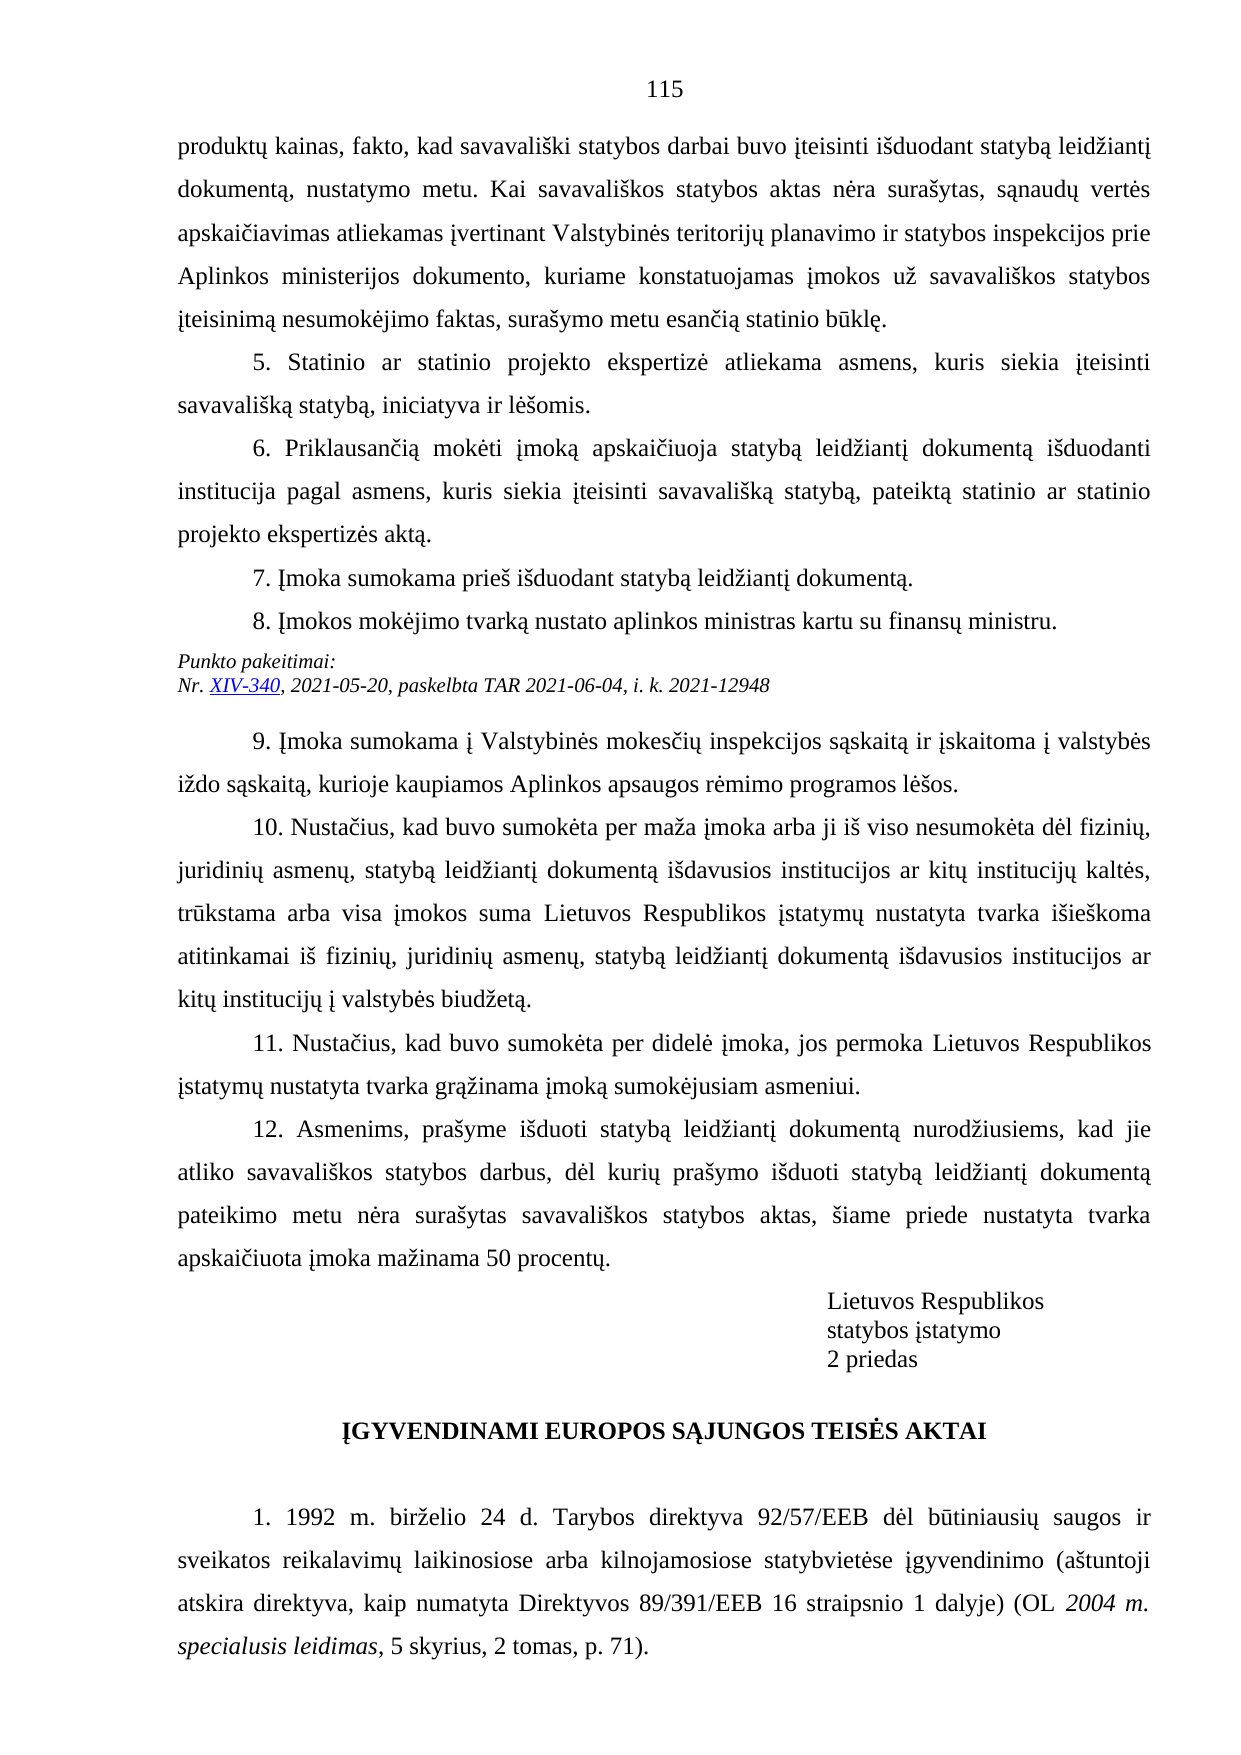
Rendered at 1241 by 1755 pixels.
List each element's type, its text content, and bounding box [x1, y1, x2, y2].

text 11. Nustačius, kad buvo sumokėta per didelė įmoka, jos permoka Lietuvos Respublikos įstatymų nustatyta tvarka grąžinama įmoką sumokėjusiam asmeniui. [177, 1028, 1152, 1099]
text 1. 1992 m. birželio 24 d. Tarybos direktyva 92/57/EEB dėl būtiniausių saugos ir sveikatos reikalavimų laikinosiose arba kilnojamosiose statybvietėse įgyvendinimo (aštuntoji atskira direktyva, kaip numatyta Direktyvos 89/391/EEB 16 straipsnio 1 dalyje) (OL 2004 m. specialusis leidimas, 5 skyrius, 2 tomas, p. 71). [177, 1502, 1152, 1660]
text Nr. XIV-340, 2021-05-20, paskelbta TAR 2021-06-04, i. k. 2021-12948 [177, 673, 1152, 697]
text 9. Įmoka sumokama į Valstybinės mokesčių inspekcijos sąskaitą ir įskaitoma į valstybės iždo sąskaitą, kurioje kaupiamos Aplinkos apsaugos rėmimo programos lėšos. [177, 726, 1152, 798]
text ĮGYVENDINAMI EUROPOS SĄJUNGOS TEISĖS AKTAI [177, 1416, 1152, 1444]
text Punkto pakeitimai: [177, 649, 1152, 673]
text 7. Įmoka sumokama prieš išduodant statybą leidžiantį dokumentą. [177, 563, 1152, 591]
text 2 priedas [827, 1344, 1152, 1373]
text 6. Priklausančią mokėti įmoką apskaičiuoja statybą leidžiantį dokumentą išduodanti institucija pagal asmens, kuris siekia įteisinti savavališką statybą, pateiktą statinio ar statinio projekto ekspertizės aktą. [177, 433, 1152, 548]
text statybos įstatymo [827, 1315, 1152, 1344]
text 10. Nustačius, kad buvo sumokėta per maža įmoka arba ji iš viso nesumokėta dėl fizinių, juridinių asmenų, statybą leidžiantį dokumentą išdavusios institucijos ar kitų institucijų kaltės, trūkstama arba visa įmokos suma Lietuvos Respublikos įstatymų nustatyta tvarka išieškoma atitinkamai iš fizinių, juridinių asmenų, statybą leidžiantį dokumentą išdavusios institucijos ar kitų institucijų į valstybės biudžetą. [177, 812, 1152, 1013]
text 12. Asmenims, prašyme išduoti statybą leidžiantį dokumentą nurodžiusiems, kad jie atliko savavališkos statybos darbus, dėl kurių prašymo išduoti statybą leidžiantį dokumentą pateikimo metu nėra surašytas savavališkos statybos aktas, šiame priede nustatyta tvarka apskaičiuota įmoka mažinama 50 procentų. [177, 1114, 1152, 1272]
text produktų kainas, fakto, kad savavališki statybos darbai buvo įteisinti išduodant statybą leidžiantį dokumentą, nustatymo metu. Kai savavališkos statybos aktas nėra surašytas, sąnaudų vertės apskaičiavimas atliekamas įvertinant Valstybinės teritorijų planavimo ir statybos inspekcijos prie Aplinkos ministerijos dokumento, kuriame konstatuojamas įmokos už savavališkos statybos įteisinimą nesumokėjimo faktas, surašymo metu esančią statinio būklę. [177, 131, 1152, 333]
text 5. Statinio ar statinio projekto ekspertizė atliekama asmens, kuris siekia įteisinti savavališką statybą, iniciatyva ir lėšomis. [177, 347, 1152, 419]
text 8. Įmokos mokėjimo tvarką nustato aplinkos ministras kartu su finansų ministru. [177, 606, 1152, 634]
text Lietuvos Respublikos [827, 1286, 1152, 1315]
